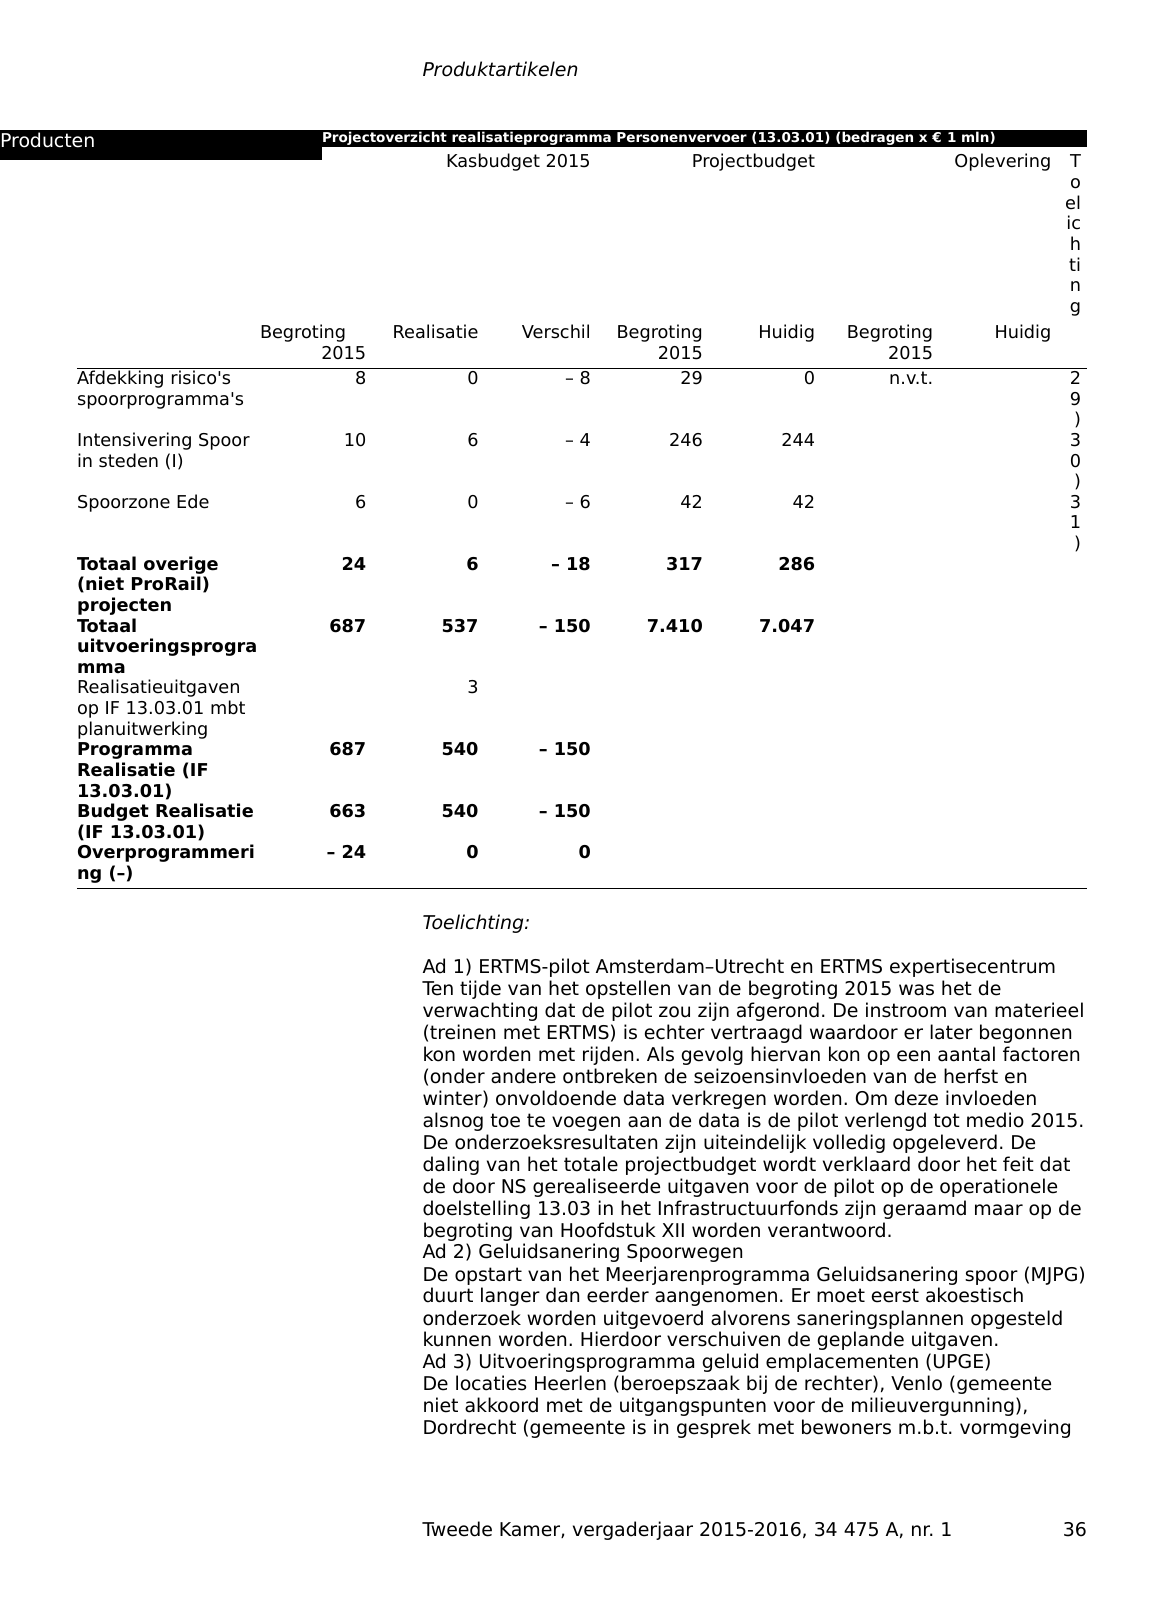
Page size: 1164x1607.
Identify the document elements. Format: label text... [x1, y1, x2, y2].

table_cell 540 [372, 739, 484, 801]
table_cell [821, 678, 939, 739]
table_cell [596, 678, 708, 739]
table_cell [821, 801, 939, 842]
table_cell – 4 [484, 430, 596, 492]
table_cell Totaal uitvoeringsprogramma [77, 616, 260, 677]
table_cell [372, 343, 484, 368]
table_cell 663 [260, 801, 372, 842]
table_cell [709, 678, 821, 739]
table_cell [709, 739, 821, 801]
table_cell Huidig [939, 316, 1057, 343]
table_cell Totaal overige (niet ProRail) projecten [77, 554, 260, 616]
table_cell Realisatieuitgaven op IF 13.03.01 mbt planuitwerking [77, 678, 260, 739]
table_cell Huidig [709, 316, 821, 343]
table_cell [821, 430, 939, 492]
table_cell [1057, 343, 1087, 368]
table_cell Begroting [596, 316, 708, 343]
table_cell 2015 [821, 343, 939, 368]
table_cell 24 [260, 554, 372, 616]
table_cell [484, 343, 596, 368]
text Ad 3) Uitvoeringsprogramma geluid emplacementen (UPGE) [422, 1351, 1087, 1373]
table_cell 2015 [260, 343, 372, 368]
table_cell [821, 492, 939, 554]
table_cell 7.410 [596, 616, 708, 677]
subtitle Toelichting: [422, 912, 1087, 933]
text Ten tijde van het opstellen van de begroting 2015 was het de verwachting dat de pilot zou zijn afgerond. De instroom van materieel (treinen met ERTMS) is echter vertraagd waardoor er later begonnen kon worden met rijden. Als gevolg hiervan kon op een aantal factoren (onder andere ontbreken de seizoensinvloeden van de herfst en winter) onvoldoende data verkregen worden. Om deze invloeden alsnog toe te voegen aan de data is de pilot verlengd tot medio 2015. De onderzoeksresultaten zijn uiteindelijk volledig opgeleverd. De daling van het totale projectbudget wordt verklaard door het feit dat de door NS gerealiseerde uitgaven voor de pilot op de operationele doelstelling 13.03 in het Infrastructuurfonds zijn geraamd maar op de begroting van Hoofdstuk XII worden verantwoord. [422, 978, 1087, 1241]
table_cell 687 [260, 739, 372, 801]
text Ad 1) ERTMS-pilot Amsterdam–Utrecht en ERTMS expertisecentrum [422, 956, 1087, 978]
text De locaties Heerlen (beroepszaak bij de rechter), Venlo (gemeente niet akkoord met de uitgangspunten voor de milieuvergunning), Dordrecht (gemeente is in gesprek met bewoners m.b.t. vormgeving [422, 1373, 1087, 1439]
table_cell 0 [484, 843, 596, 888]
table_cell [939, 678, 1057, 739]
table_cell 42 [596, 492, 708, 554]
table_cell [939, 739, 1057, 801]
table_cell [77, 160, 260, 343]
table_cell [939, 343, 1057, 368]
table_cell [484, 678, 596, 739]
table_cell [1057, 801, 1087, 842]
table_cell [596, 739, 708, 801]
table_cell 317 [596, 554, 708, 616]
table_cell 30) [1057, 430, 1087, 492]
table_cell Afdekking risico's spoorprogramma's [77, 369, 260, 430]
table_cell [77, 343, 260, 368]
table_cell [821, 616, 939, 677]
table_cell [1057, 843, 1087, 888]
table_cell 3 [372, 678, 484, 739]
table_cell 0 [709, 369, 821, 430]
table_cell [939, 616, 1057, 677]
table_cell [939, 554, 1057, 616]
table_cell [1057, 554, 1087, 616]
table_cell [939, 843, 1057, 888]
table_cell Oplevering [821, 147, 1057, 316]
table_cell – 18 [484, 554, 596, 616]
table_cell 8 [260, 369, 372, 430]
table_cell Intensivering Spoor in steden (I) [77, 430, 260, 492]
table_cell [596, 843, 708, 888]
table_cell [939, 369, 1057, 430]
table_cell 6 [372, 430, 484, 492]
table_cell – 24 [260, 843, 372, 888]
table_cell [596, 801, 708, 842]
table_cell Verschil [484, 316, 596, 343]
table_cell Realisatie [372, 316, 484, 343]
table_cell [709, 801, 821, 842]
table_cell 29) [1057, 369, 1087, 430]
table_cell – 150 [484, 801, 596, 842]
table_cell [1057, 316, 1087, 343]
table_cell Programma Realisatie (IF 13.03.01) [77, 739, 260, 801]
table_cell – 150 [484, 616, 596, 677]
table_cell 0 [372, 369, 484, 430]
table_cell 6 [260, 492, 372, 554]
table_cell – 150 [484, 739, 596, 801]
table_cell Kasbudget 2015 [260, 147, 596, 316]
table_cell 6 [372, 554, 484, 616]
table_cell Begroting [821, 316, 939, 343]
table_cell [821, 843, 939, 888]
table_cell [939, 801, 1057, 842]
table_cell 687 [260, 616, 372, 677]
table_header Projectoverzicht realisatieprogramma Personenvervoer (13.03.01) (bedragen x € 1 mln) [0, 130, 1087, 160]
table_cell Toelichting [1057, 147, 1087, 316]
table_cell n.v.t. [821, 369, 939, 430]
table_cell [939, 430, 1057, 492]
table_cell Begroting [260, 316, 372, 343]
table_cell 29 [596, 369, 708, 430]
table_cell 10 [260, 430, 372, 492]
table_cell [821, 554, 939, 616]
table_cell [709, 343, 821, 368]
table_cell [1057, 616, 1087, 677]
table_cell – 6 [484, 492, 596, 554]
table_cell Projectbudget [596, 147, 821, 316]
table_cell 2015 [596, 343, 708, 368]
table_cell Spoorzone Ede [77, 492, 260, 554]
table_cell [1057, 678, 1087, 739]
table_cell [939, 492, 1057, 554]
text De opstart van het Meerjarenprogramma Geluidsanering spoor (MJPG) duurt langer dan eerder aangenomen. Er moet eerst akoestisch onderzoek worden uitgevoerd alvorens saneringsplannen opgesteld kunnen worden. Hierdoor verschuiven de geplande uitgaven. [422, 1263, 1087, 1351]
table_cell 244 [709, 430, 821, 492]
table_cell Overprogrammering (–) [77, 843, 260, 888]
table_cell 540 [372, 801, 484, 842]
table_cell 7.047 [709, 616, 821, 677]
table_cell 42 [709, 492, 821, 554]
table_cell 0 [372, 843, 484, 888]
table_cell [709, 843, 821, 888]
table_cell – 8 [484, 369, 596, 430]
table_cell [260, 678, 372, 739]
table_cell [821, 739, 939, 801]
table_cell 246 [596, 430, 708, 492]
table_cell Budget Realisatie (IF 13.03.01) [77, 801, 260, 842]
table_cell 31) [1057, 492, 1087, 554]
text Ad 2) Geluidsanering Spoorwegen [422, 1241, 1087, 1263]
table_cell 0 [372, 492, 484, 554]
table_cell 286 [709, 554, 821, 616]
table_cell [1057, 739, 1087, 801]
table_cell 537 [372, 616, 484, 677]
